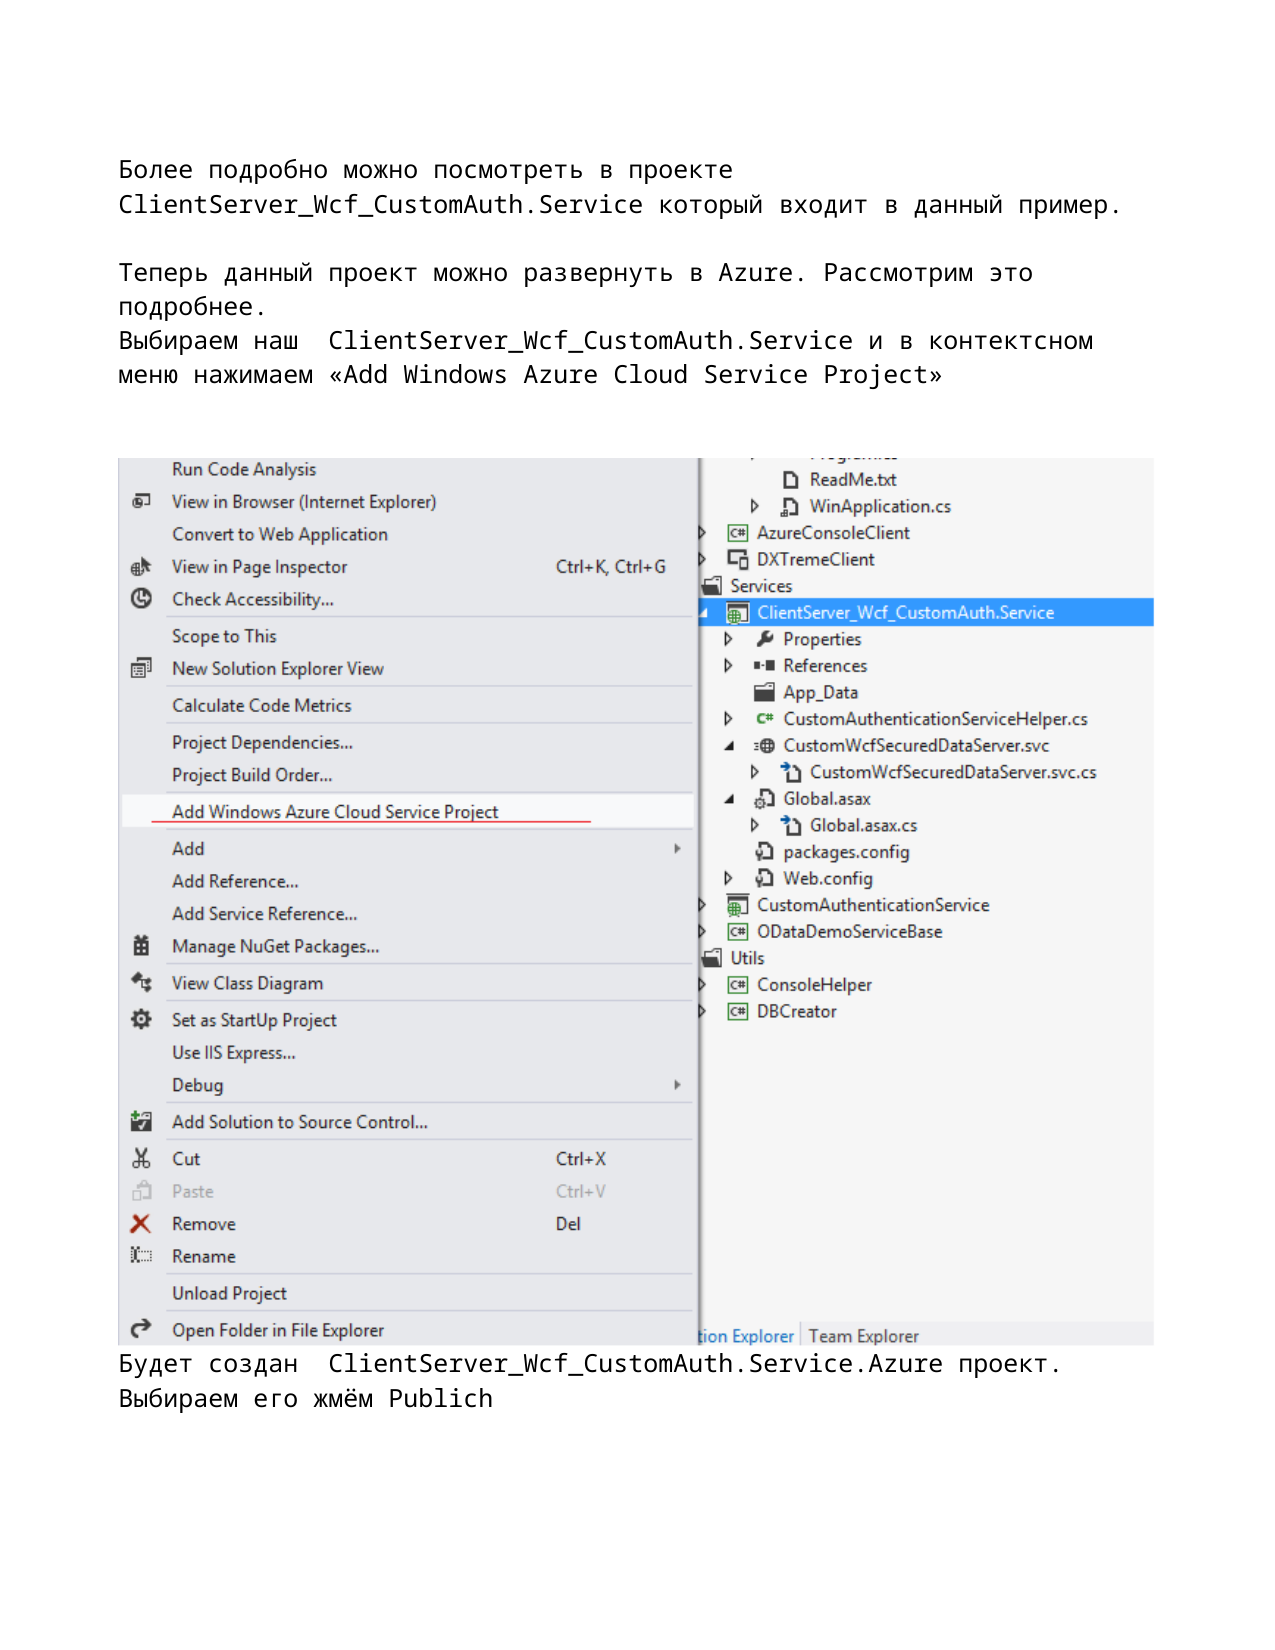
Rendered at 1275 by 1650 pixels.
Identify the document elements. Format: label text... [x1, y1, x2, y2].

text Более подробно можно посмотреть в проекте ClientServer_Wcf_CustomAuth.Service который входит в данный пример. [118, 152, 1157, 220]
text Будет создан ClientServer_Wcf_CustomAuth.Service.Azure проект. [118, 1347, 1157, 1380]
text Выбираем наш ClientServer_Wcf_CustomAuth.Service и в контектсном меню нажимаем «Add Windows Azure Cloud Service Project» [118, 322, 1157, 391]
text Теперь данный проект можно развернуть в Azure. Рассмотрим это подробнее. [118, 254, 1157, 322]
text Выбираем его жмём Publich [118, 1380, 1157, 1414]
